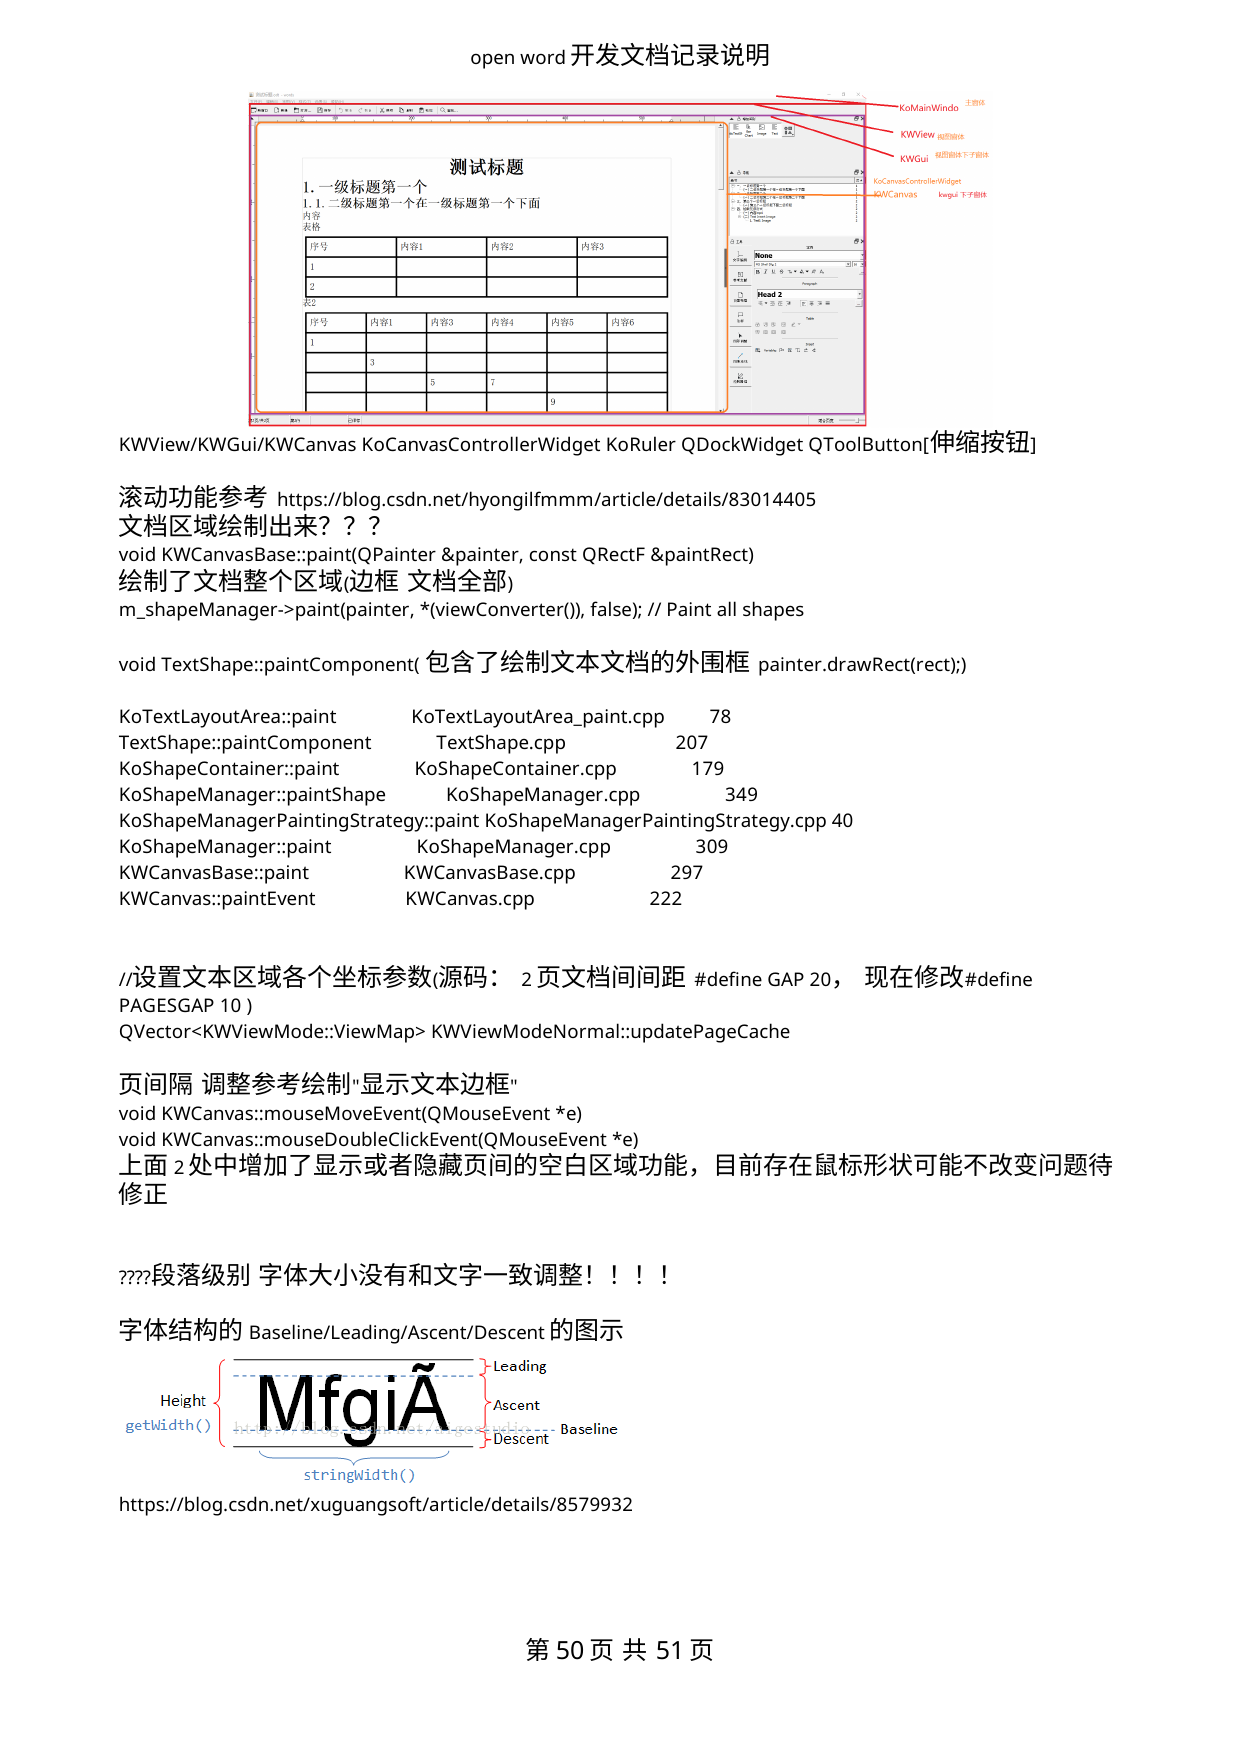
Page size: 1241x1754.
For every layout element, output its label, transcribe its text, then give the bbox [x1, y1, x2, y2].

text QVector<KWViewMode::ViewMap> KWViewModeNormal::updatePageCache [119, 1018, 1121, 1044]
text ????段落级别 字体大小没有和文字一致调整！！！！ [119, 1261, 1121, 1290]
text 绘制了文档整个区域(边框 文档全部) [119, 567, 1121, 596]
text KoTextLayoutArea::paint KoTextLayoutArea_paint.cpp 78 [119, 703, 1121, 729]
text KoShapeManager::paintShape KoShapeManager.cpp 349 [119, 781, 1121, 807]
text KWView/KWGui/KWCanvas KoCanvasControllerWidget KoRuler QDockWidget QToolButton[伸缩按钮] [119, 428, 1121, 457]
text KoShapeManager::paint KoShapeManager.cpp 309 [119, 833, 1121, 859]
text TextShape::paintComponent TextShape.cpp 207 [119, 729, 1121, 755]
text 上面2处中增加了显示或者隐藏页间的空白区域功能，目前存在鼠标形状可能不改变问题待修正 [119, 1151, 1121, 1209]
text 页间隔 调整参考绘制"显示文本边框" [119, 1070, 1121, 1099]
text 字体结构的Baseline/Leading/Ascent/Descent的图示 [119, 1316, 1121, 1345]
text KWCanvas::paintEvent KWCanvas.cpp 222 [119, 885, 1121, 911]
text KWCanvasBase::paint KWCanvasBase.cpp 297 [119, 859, 1121, 885]
text void KWCanvasBase::paint(QPainter &painter, const QRectF &paintRect) [119, 541, 1121, 567]
text void KWCanvas::mouseDoubleClickEvent(QMouseEvent *e) [119, 1125, 1121, 1151]
text m_shapeManager->paint(painter, *(viewConverter()), false); // Paint all shapes [119, 596, 1121, 622]
text //设置文本区域各个坐标参数(源码： 2页文档间间距 #define GAP 20， 现在修改#define PAGESGAP 10 ) [119, 963, 1121, 1018]
text KoShapeContainer::paint KoShapeContainer.cpp 179 [119, 755, 1121, 781]
text KoShapeManagerPaintingStrategy::paint KoShapeManagerPaintingStrategy.cpp 40 [119, 807, 1121, 833]
text 文档区域绘制出来？？？ [119, 512, 1121, 541]
picture [118, 1345, 628, 1491]
text void TextShape::paintComponent( 包含了绘制文本文档的外围框 painter.drawRect(rect);) [119, 648, 1121, 677]
text 滚动功能参考 https://blog.csdn.net/hyongilfmmm/article/details/83014405 [119, 483, 1121, 512]
text https://blog.csdn.net/xuguangsoft/article/details/8579932 [119, 1491, 1121, 1517]
text void KWCanvas::mouseMoveEvent(QMouseEvent *e) [119, 1099, 1121, 1125]
picture [248, 91, 993, 428]
